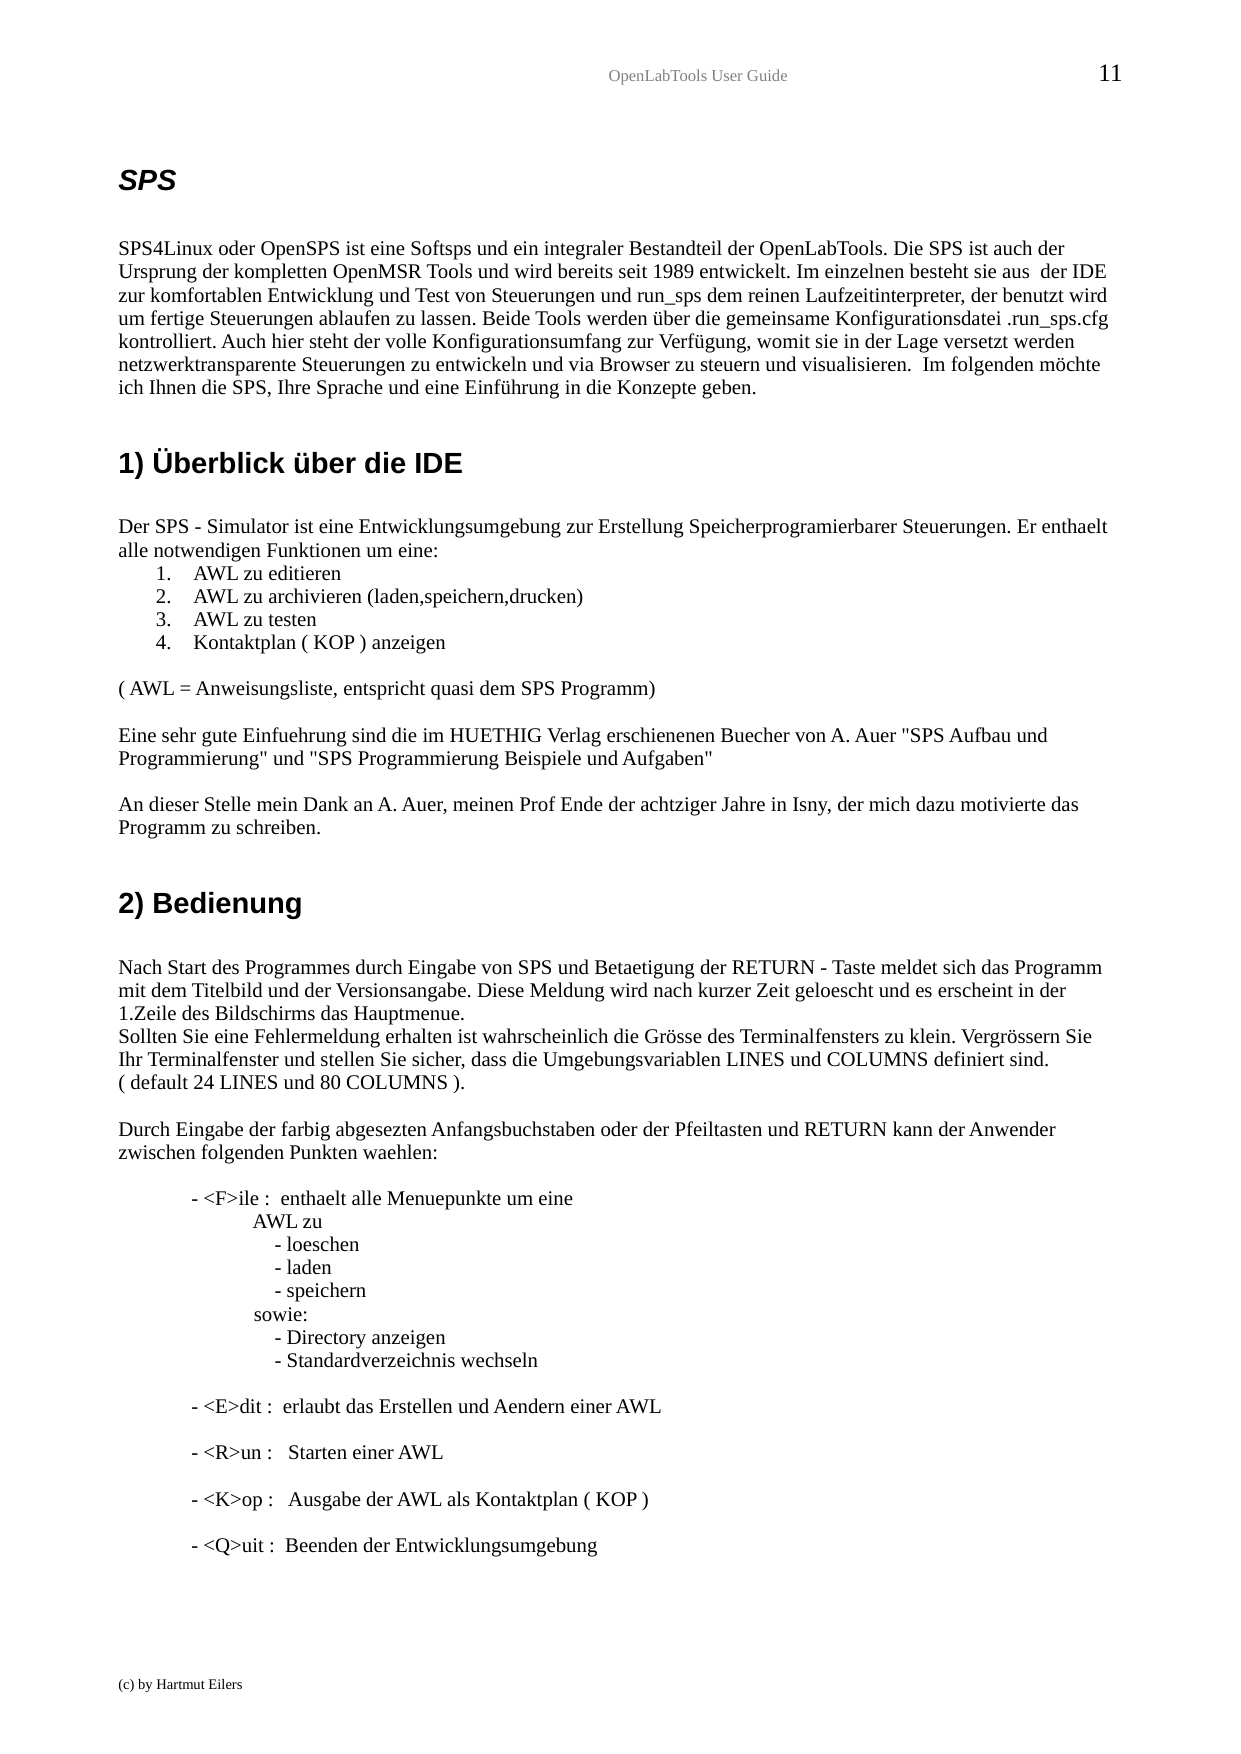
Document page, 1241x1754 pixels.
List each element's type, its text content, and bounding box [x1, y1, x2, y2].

text Der SPS - Simulator ist eine Entwicklungsumgebung zur Erstellung Speicherprogramierbarer Steuerungen. Er enthaelt alle notwendigen Funktionen um eine: [118, 515, 1122, 562]
subtitle SPS [118, 164, 1122, 197]
text Nach Start des Programmes durch Eingabe von SPS und Betaetigung der RETURN - Taste meldet sich das Programm mit dem Titelbild und der Versionsangabe. Diese Meldung wird nach kurzer Zeit geloescht und es erscheint in der 1.Zeile des Bildschirms das Hauptmenue. Sollten Sie eine Fehlermeldung erhalten ist wahrscheinlich die Grösse des Terminalfensters zu klein. Vergrössern Sie Ihr Terminalfenster und stellen Sie sicher, dass die Umgebungsvariablen LINES und COLUMNS definiert sind. ( default 24 LINES und 80 COLUMNS ). Durch Eingabe der farbig abgesezten Anfangsbuchstaben oder der Pfeiltasten und RETURN kann der Anwender zwischen folgenden Punkten waehlen: [118, 956, 1122, 1164]
list AWL zu testen [156, 608, 1122, 631]
text - <E>dit : erlaubt das Erstellen und Aendern einer AWL [118, 1395, 1122, 1418]
text Eine sehr gute Einfuehrung sind die im HUETHIG Verlag erschienenen Buecher von A. Auer "SPS Aufbau und Programmierung" und "SPS Programmierung Beispiele und Aufgaben" [118, 723, 1122, 770]
text ( AWL = Anweisungsliste, entspricht quasi dem SPS Programm) [118, 677, 1122, 700]
text - <K>op : Ausgabe der AWL als Kontaktplan ( KOP ) [118, 1487, 1122, 1511]
subtitle 1) Überblick über die IDE [118, 447, 1122, 480]
text sowie: [118, 1302, 1122, 1326]
list AWL zu archivieren (laden,speichern,drucken) [156, 585, 1122, 608]
text - Directory anzeigen [118, 1326, 1122, 1349]
subtitle 2) Bedienung [118, 887, 1122, 920]
text - <R>un : Starten einer AWL [118, 1441, 1122, 1464]
text AWL zu [118, 1210, 1122, 1233]
list Kontaktplan ( KOP ) anzeigen [156, 631, 1122, 654]
text - laden [118, 1256, 1122, 1279]
text An dieser Stelle mein Dank an A. Auer, meinen Prof Ende der achtziger Jahre in Isny, der mich dazu motivierte das Programm zu schreiben. [118, 793, 1122, 839]
text - Standardverzeichnis wechseln [118, 1349, 1122, 1372]
list AWL zu editieren [156, 562, 1122, 585]
text SPS4Linux oder OpenSPS ist eine Softsps und ein integraler Bestandteil der OpenLabTools. Die SPS ist auch der Ursprung der kompletten OpenMSR Tools und wird bereits seit 1989 entwickelt. Im einzelnen besteht sie aus der IDE zur komfortablen Entwicklung und Test von Steuerungen und run_sps dem reinen Laufzeitinterpreter, der benutzt wird um fertige Steuerungen ablaufen zu lassen. Beide Tools werden über die gemeinsame Konfigurationsdatei .run_sps.cfg kontrolliert. Auch hier steht der volle Konfigurationsumfang zur Verfügung, womit sie in der Lage versetzt werden netzwerktransparente Steuerungen zu entwickeln und via Browser zu steuern und visualisieren. Im folgenden möchte ich Ihnen die SPS, Ihre Sprache und eine Einführung in die Konzepte geben. [118, 237, 1122, 399]
text - speichern [118, 1279, 1122, 1302]
text - <Q>uit : Beenden der Entwicklungsumgebung [118, 1534, 1122, 1557]
text - <F>ile : enthaelt alle Menuepunkte um eine [118, 1187, 1122, 1210]
text - loeschen [118, 1233, 1122, 1256]
